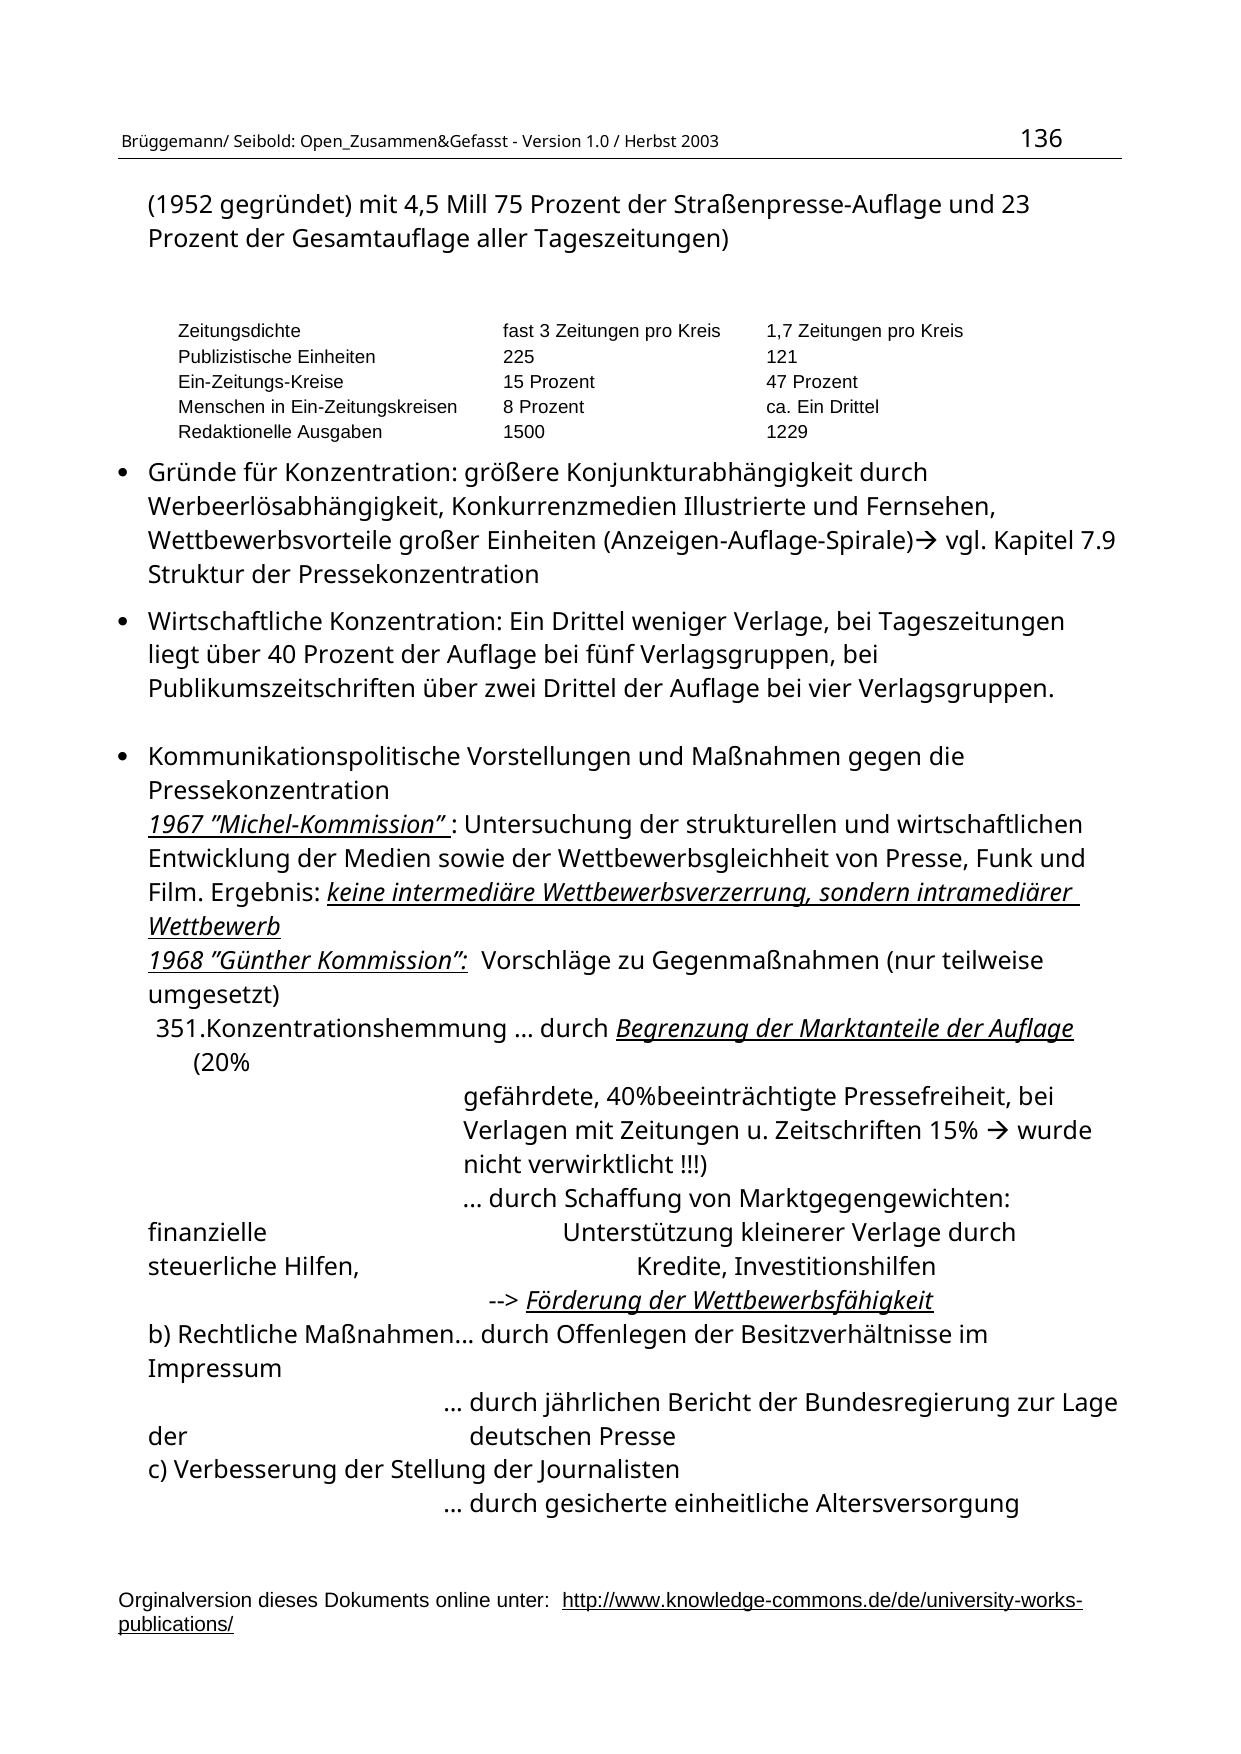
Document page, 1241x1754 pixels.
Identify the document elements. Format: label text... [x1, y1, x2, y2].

table_cell 1229 [754, 418, 998, 443]
table_cell Zeitungsdichte [166, 317, 491, 342]
text gefährdete, 40%beeinträchtigte Pressefreiheit, bei Verlagen mit Zeitungen u. Zeitschriften 15%  wurde nicht verwirktlicht !!!) [463, 1079, 1122, 1181]
table_cell Redaktionelle Ausgaben [166, 418, 491, 443]
text c) Verbesserung der Stellung der Journalisten [148, 1452, 1122, 1486]
table_header 1953 [491, 289, 754, 317]
list (1952 gegründet) mit 4,5 Mill 75 Prozent der Straßenpresse-Auflage und 23 Prozent der Gesamtauflage aller Tageszeitungen) [118, 187, 1122, 255]
table_cell 47 Prozent [754, 367, 998, 392]
text ... durch gesicherte einheitliche Altersversorgung [148, 1486, 1122, 1520]
text Entwicklung der Medien sowie der Wettbewerbsgleichheit von Presse, Funk und Film. Ergebnis: keine intermediäre Wettbewerbsverzerrung, sondern intramediärer Wettbewerb [148, 841, 1122, 943]
table_header 1976 [754, 289, 998, 317]
list Konzentrationshemmung ... durch Begrenzung der Marktanteile der Auflage (20% [156, 1011, 1122, 1079]
text 1967 ”Michel-Kommission” : Untersuchung der strukturellen und wirtschaftlichen [148, 807, 1122, 841]
table_cell 121 [754, 342, 998, 367]
text b) Rechtliche Maßnahmen... durch Offenlegen der Besitzverhältnisse im Impressum [148, 1317, 1122, 1384]
table_cell ca. Ein Drittel [754, 392, 998, 417]
table_cell 8 Prozent [491, 392, 754, 417]
table_header Publizistische Konzentration [166, 289, 491, 317]
table_cell Menschen in Ein-Zeitungskreisen [166, 392, 491, 417]
list Kommunikationspolitische Vorstellungen und Maßnahmen gegen die Pressekonzentration [118, 739, 1122, 807]
table_cell 15 Prozent [491, 367, 754, 392]
table_cell Ein-Zeitungs-Kreise [166, 367, 491, 392]
text ... durch Schaffung von Marktgegengewichten: finanzielle Unterstützung kleinerer Verlage durch steuerliche Hilfen, Kredite, Investitionshilfen [148, 1181, 1122, 1283]
list Wirtschaftliche Konzentration: Ein Drittel weniger Verlage, bei Tageszeitungen liegt über 40 Prozent der Auflage bei fünf Verlagsgruppen, bei Publikumszeitschriften über zwei Drittel der Auflage bei vier Verlagsgruppen. [118, 603, 1122, 705]
table_cell 1,7 Zeitungen pro Kreis [754, 317, 998, 342]
table_cell 225 [491, 342, 754, 367]
table_cell Publizistische Einheiten [166, 342, 491, 367]
table_cell fast 3 Zeitungen pro Kreis [491, 317, 754, 342]
table_cell 1500 [491, 418, 754, 443]
text ... durch jährlichen Bericht der Bundesregierung zur Lage der deutschen Presse [148, 1384, 1122, 1452]
list Gründe für Konzentration: größere Konjunkturabhängigkeit durch Werbeerlösabhängigkeit, Konkurrenzmedien Illustrierte und Fernsehen, Wettbewerbsvorteile großer Einheiten (Anzeigen-Auflage-Spirale) vgl. Kapitel 7.9 Struktur der Pressekonzentration [118, 455, 1122, 591]
text --> Förderung der Wettbewerbsfähigkeit [148, 1283, 1122, 1317]
text 1968 ”Günther Kommission”: Vorschläge zu Gegenmaßnahmen (nur teilweise umgesetzt) [148, 943, 1122, 1011]
